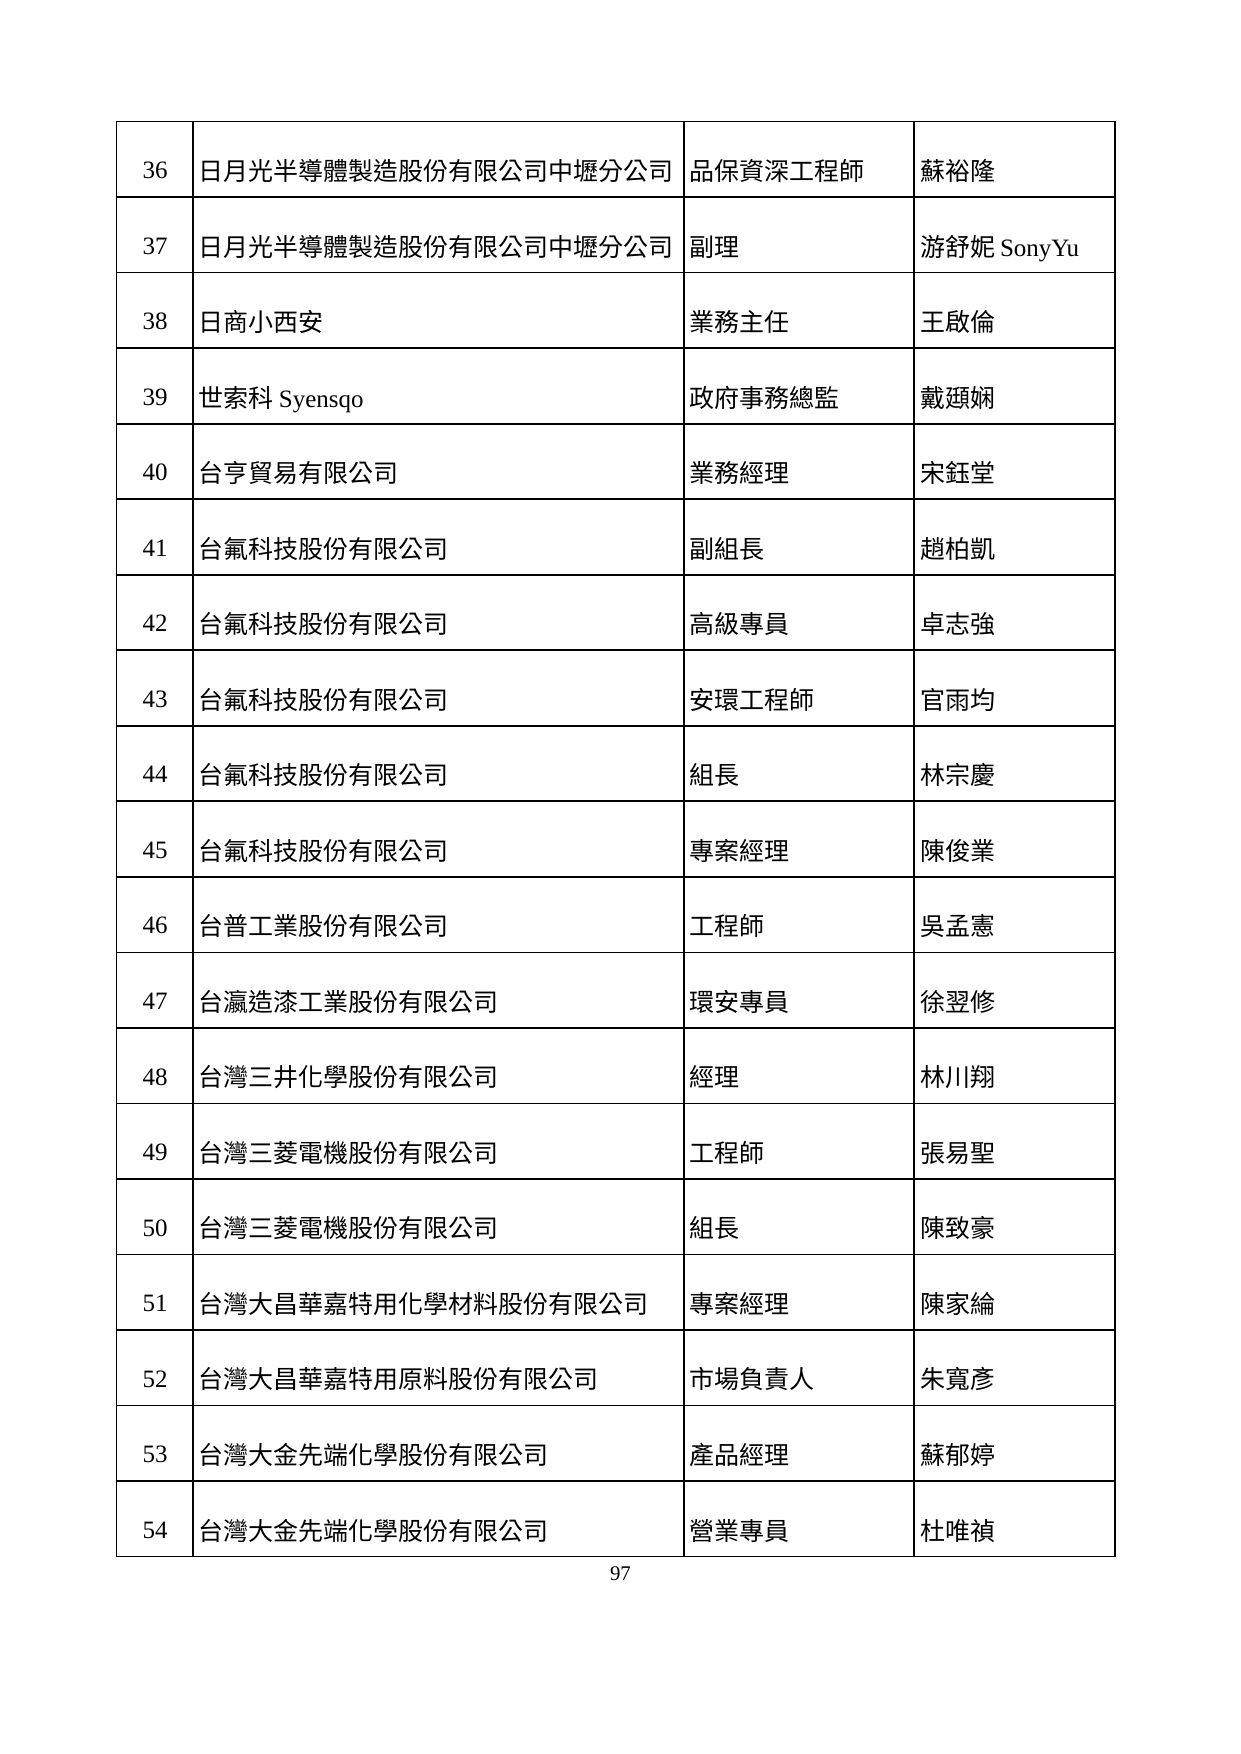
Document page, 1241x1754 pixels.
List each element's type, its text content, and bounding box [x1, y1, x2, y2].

table_cell 49 [117, 1104, 192, 1178]
table_cell 吳孟憲 [915, 878, 1114, 951]
table_cell 50 [117, 1180, 192, 1253]
table_cell 專案經理 [685, 1255, 913, 1329]
table_cell 副組長 [685, 500, 913, 574]
table_cell 業務主任 [685, 273, 913, 347]
table_cell 48 [117, 1029, 192, 1102]
table_cell 林川翔 [915, 1029, 1114, 1102]
table_cell 林宗慶 [915, 727, 1114, 800]
table_cell 54 [117, 1482, 192, 1556]
table_cell 蘇郁婷 [915, 1406, 1114, 1480]
table_cell 40 [117, 425, 192, 498]
table_cell 宋鈺堂 [915, 425, 1114, 498]
table_cell 台灣大金先端化學股份有限公司 [194, 1406, 683, 1480]
table_cell 43 [117, 651, 192, 725]
table_cell 日月光半導體製造股份有限公司中壢分公司 [194, 198, 683, 272]
table_cell 台普工業股份有限公司 [194, 878, 683, 951]
table_cell 台氟科技股份有限公司 [194, 576, 683, 649]
table_cell 日月光半導體製造股份有限公司中壢分公司 [194, 122, 683, 196]
table_cell 徐翌修 [915, 953, 1114, 1027]
table_cell 台亨貿易有限公司 [194, 425, 683, 498]
table_cell 台灣三井化學股份有限公司 [194, 1029, 683, 1102]
table_cell 台氟科技股份有限公司 [194, 500, 683, 574]
table_cell 副理 [685, 198, 913, 272]
table_cell 台灣大昌華嘉特用化學材料股份有限公司 [194, 1255, 683, 1329]
table_cell 營業專員 [685, 1482, 913, 1556]
table_cell 36 [117, 122, 192, 196]
table_cell 組長 [685, 727, 913, 800]
table_cell 陳家綸 [915, 1255, 1114, 1329]
table_cell 台灣大昌華嘉特用原料股份有限公司 [194, 1331, 683, 1404]
table_cell 朱寬彥 [915, 1331, 1114, 1404]
table_cell 台灣三菱電機股份有限公司 [194, 1180, 683, 1253]
table_cell 37 [117, 198, 192, 272]
table_cell 44 [117, 727, 192, 800]
table_cell 陳俊業 [915, 802, 1114, 876]
table_cell 戴頲娴 [915, 349, 1114, 423]
table_cell 日商小西安 [194, 273, 683, 347]
table_cell 台灣大金先端化學股份有限公司 [194, 1482, 683, 1556]
table_cell 39 [117, 349, 192, 423]
table_cell 安環工程師 [685, 651, 913, 725]
table_cell 經理 [685, 1029, 913, 1102]
table_cell 業務經理 [685, 425, 913, 498]
table_cell 王啟倫 [915, 273, 1114, 347]
table_cell 台氟科技股份有限公司 [194, 651, 683, 725]
table_cell 52 [117, 1331, 192, 1404]
table_cell 品保資深工程師 [685, 122, 913, 196]
table_cell 趙柏凱 [915, 500, 1114, 574]
table_cell 杜唯禎 [915, 1482, 1114, 1556]
table_cell 專案經理 [685, 802, 913, 876]
table_cell 工程師 [685, 878, 913, 951]
table_cell 官雨均 [915, 651, 1114, 725]
table_cell 台氟科技股份有限公司 [194, 727, 683, 800]
table_cell 組長 [685, 1180, 913, 1253]
table_cell 環安專員 [685, 953, 913, 1027]
table_cell 38 [117, 273, 192, 347]
table_cell 51 [117, 1255, 192, 1329]
table_cell 53 [117, 1406, 192, 1480]
table_cell 工程師 [685, 1104, 913, 1178]
table_cell 台氟科技股份有限公司 [194, 802, 683, 876]
table_cell 台瀛造漆工業股份有限公司 [194, 953, 683, 1027]
table_cell 游舒妮SonyYu [915, 198, 1114, 272]
table_cell 市場負責人 [685, 1331, 913, 1404]
table_cell 卓志強 [915, 576, 1114, 649]
table_cell 政府事務總監 [685, 349, 913, 423]
table_cell 42 [117, 576, 192, 649]
table_cell 蘇裕隆 [915, 122, 1114, 196]
table_cell 45 [117, 802, 192, 876]
table_cell 41 [117, 500, 192, 574]
table_cell 陳致豪 [915, 1180, 1114, 1253]
table_cell 47 [117, 953, 192, 1027]
table_cell 高級專員 [685, 576, 913, 649]
table_cell 產品經理 [685, 1406, 913, 1480]
table_cell 46 [117, 878, 192, 951]
table_cell 張易聖 [915, 1104, 1114, 1178]
table_cell 世索科Syensqo [194, 349, 683, 423]
table_cell 台灣三菱電機股份有限公司 [194, 1104, 683, 1178]
